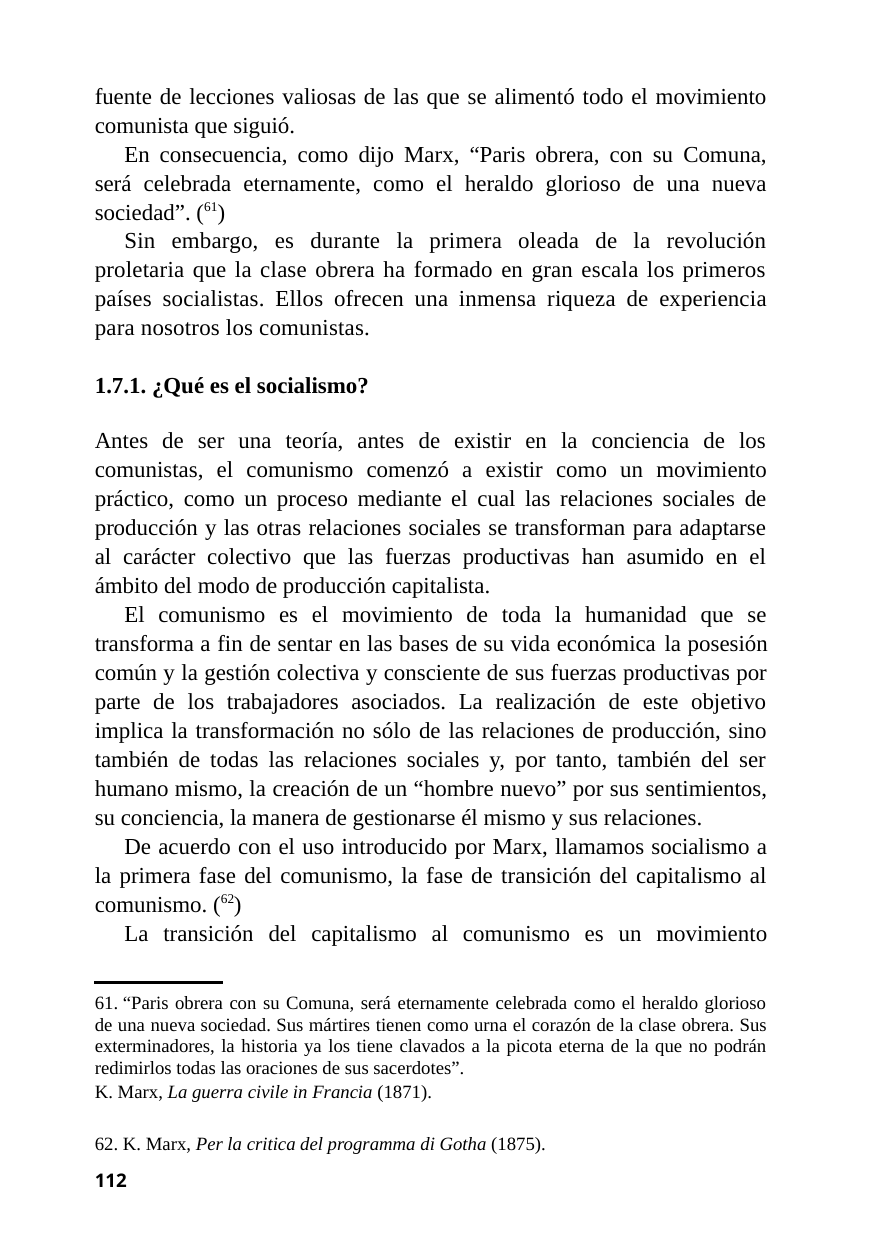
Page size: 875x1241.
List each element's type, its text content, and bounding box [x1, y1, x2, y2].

text fuente de lecciones valiosas de las que se alimentó todo el movimiento comunista que siguió. [94, 83, 768, 138]
text La transición del capitalismo al comunismo es un movimiento [94, 920, 768, 946]
text Sin embargo, es durante la primera oleada de la revolución proletaria que la clase obrera ha formado en gran escala los primeros países socialistas. Ellos ofrecen una inmensa riqueza de experiencia para nosotros los comunistas. [94, 227, 768, 341]
text K. Marx, Per la critica del programma di Gotha (1875). [92, 1130, 771, 1157]
text K. Marx, La guerra civile in Francia (1871). [94, 1081, 768, 1103]
text De acuerdo con el uso introducido por Marx, llamamos socialismo a la primera fase del comunismo, la fase de transición del capitalismo al comunismo. () [94, 833, 768, 917]
text En consecuencia, como dijo Marx, “Paris obrera, con su Comuna, será celebrada eternamente, como el heraldo glorioso de una nueva sociedad”. () [94, 141, 768, 225]
text Antes de ser una teoría, antes de existir en la conciencia de los comunistas, el comunismo comenzó a existir como un movimiento práctico, como un proceso mediante el cual las relaciones sociales de producción y las otras relaciones sociales se transforman para adaptarse al carácter colectivo que las fuerzas productivas han asumido en el ámbito del modo de producción capitalista. [94, 428, 768, 599]
text “Paris obrera con su Comuna, será eternamente celebrada como el heraldo glorioso de una nueva sociedad. Sus mártires tienen como urna el corazón de la clase obrera. Sus exterminadores, la historia ya los tiene clavados a la picota eterna de la que no podrán redimirlos todas las oraciones de sus sacerdotes”. [92, 989, 771, 1081]
text El comunismo es el movimiento de toda la humanidad que se transforma a fin de sentar en las bases de su vida económica la posesión común y la gestión colectiva y consciente de sus fuerzas productivas por parte de los trabajadores asociados. La realización de este objetivo implica la transformación no sólo de las relaciones de producción, sino también de todas las relaciones sociales y, por tanto, también del ser humano mismo, la creación de un “hombre nuevo” por sus sentimientos, su conciencia, la manera de gestionarse él mismo y sus relaciones. [94, 601, 768, 830]
text 1.7.1. ¿Qué es el socialismo? [94, 372, 768, 399]
